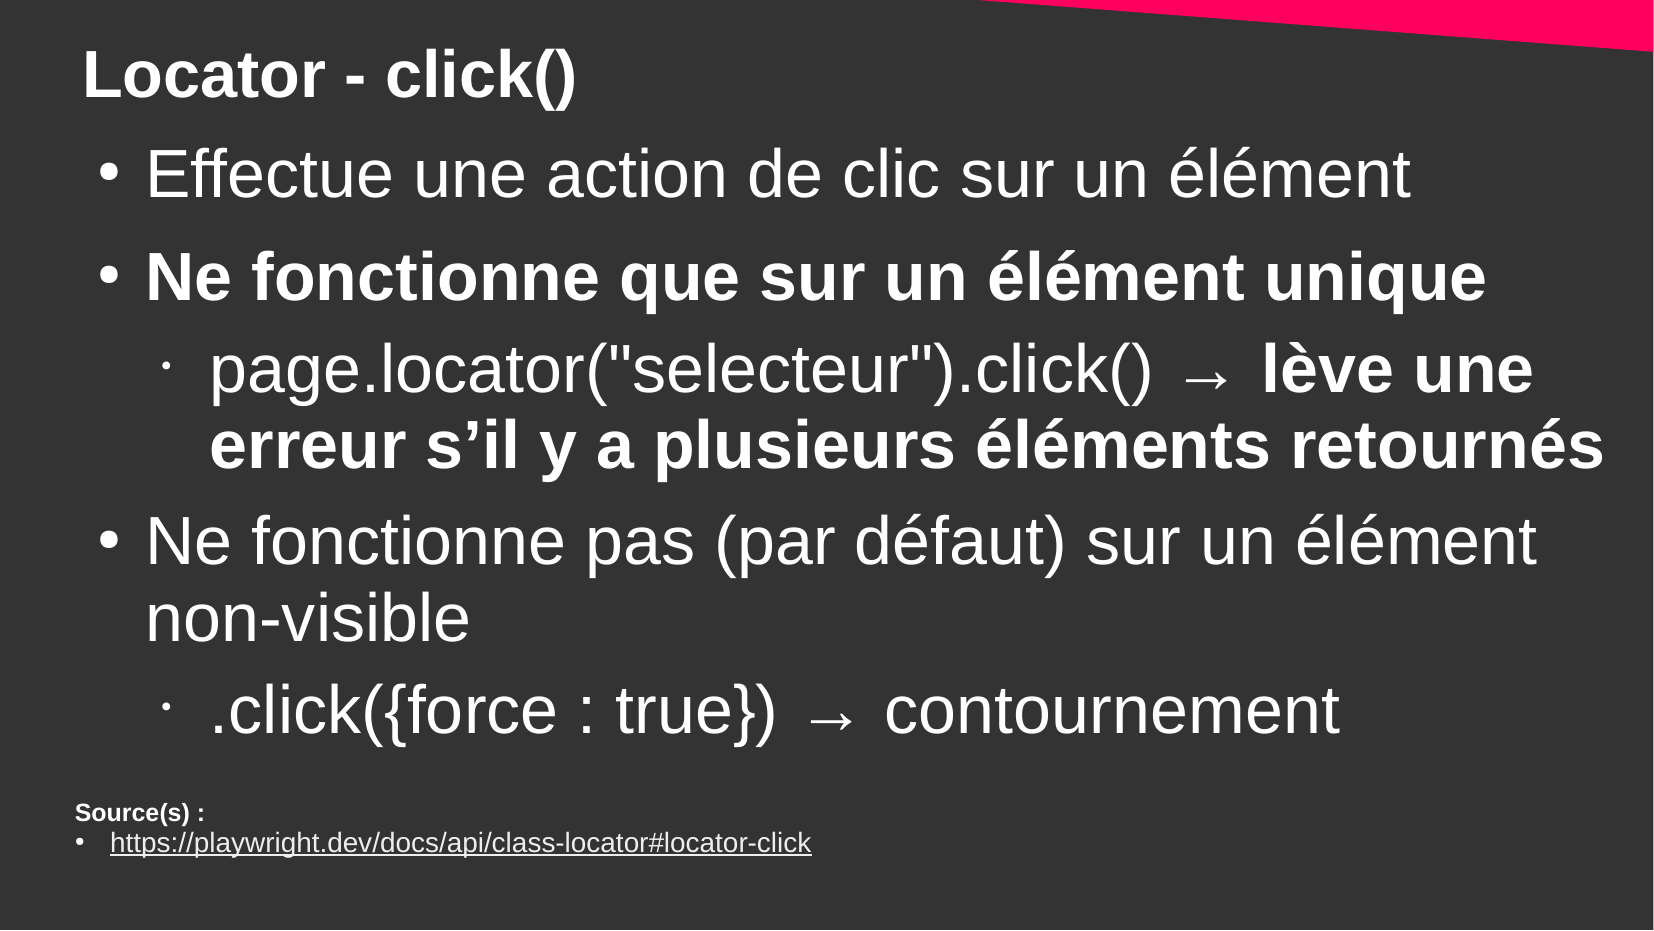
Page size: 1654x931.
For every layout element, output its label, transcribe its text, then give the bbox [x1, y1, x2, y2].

text_box Source(s) : https://playwright.dev/docs/api/class-locator#locator-click [60, 791, 1546, 877]
text_box [977, 0, 1654, 52]
title Locator - click() [82, 37, 799, 114]
list Effectue une action de clic sur un élément Ne fonctionne que sur un élément unique page.locator("selecteur").click() → lève une erreur s’il y a plusieurs éléments retournés Ne fonctionne pas (par défaut) sur un élément non-visible .click({force : true}) → contournement [80, 135, 1619, 768]
